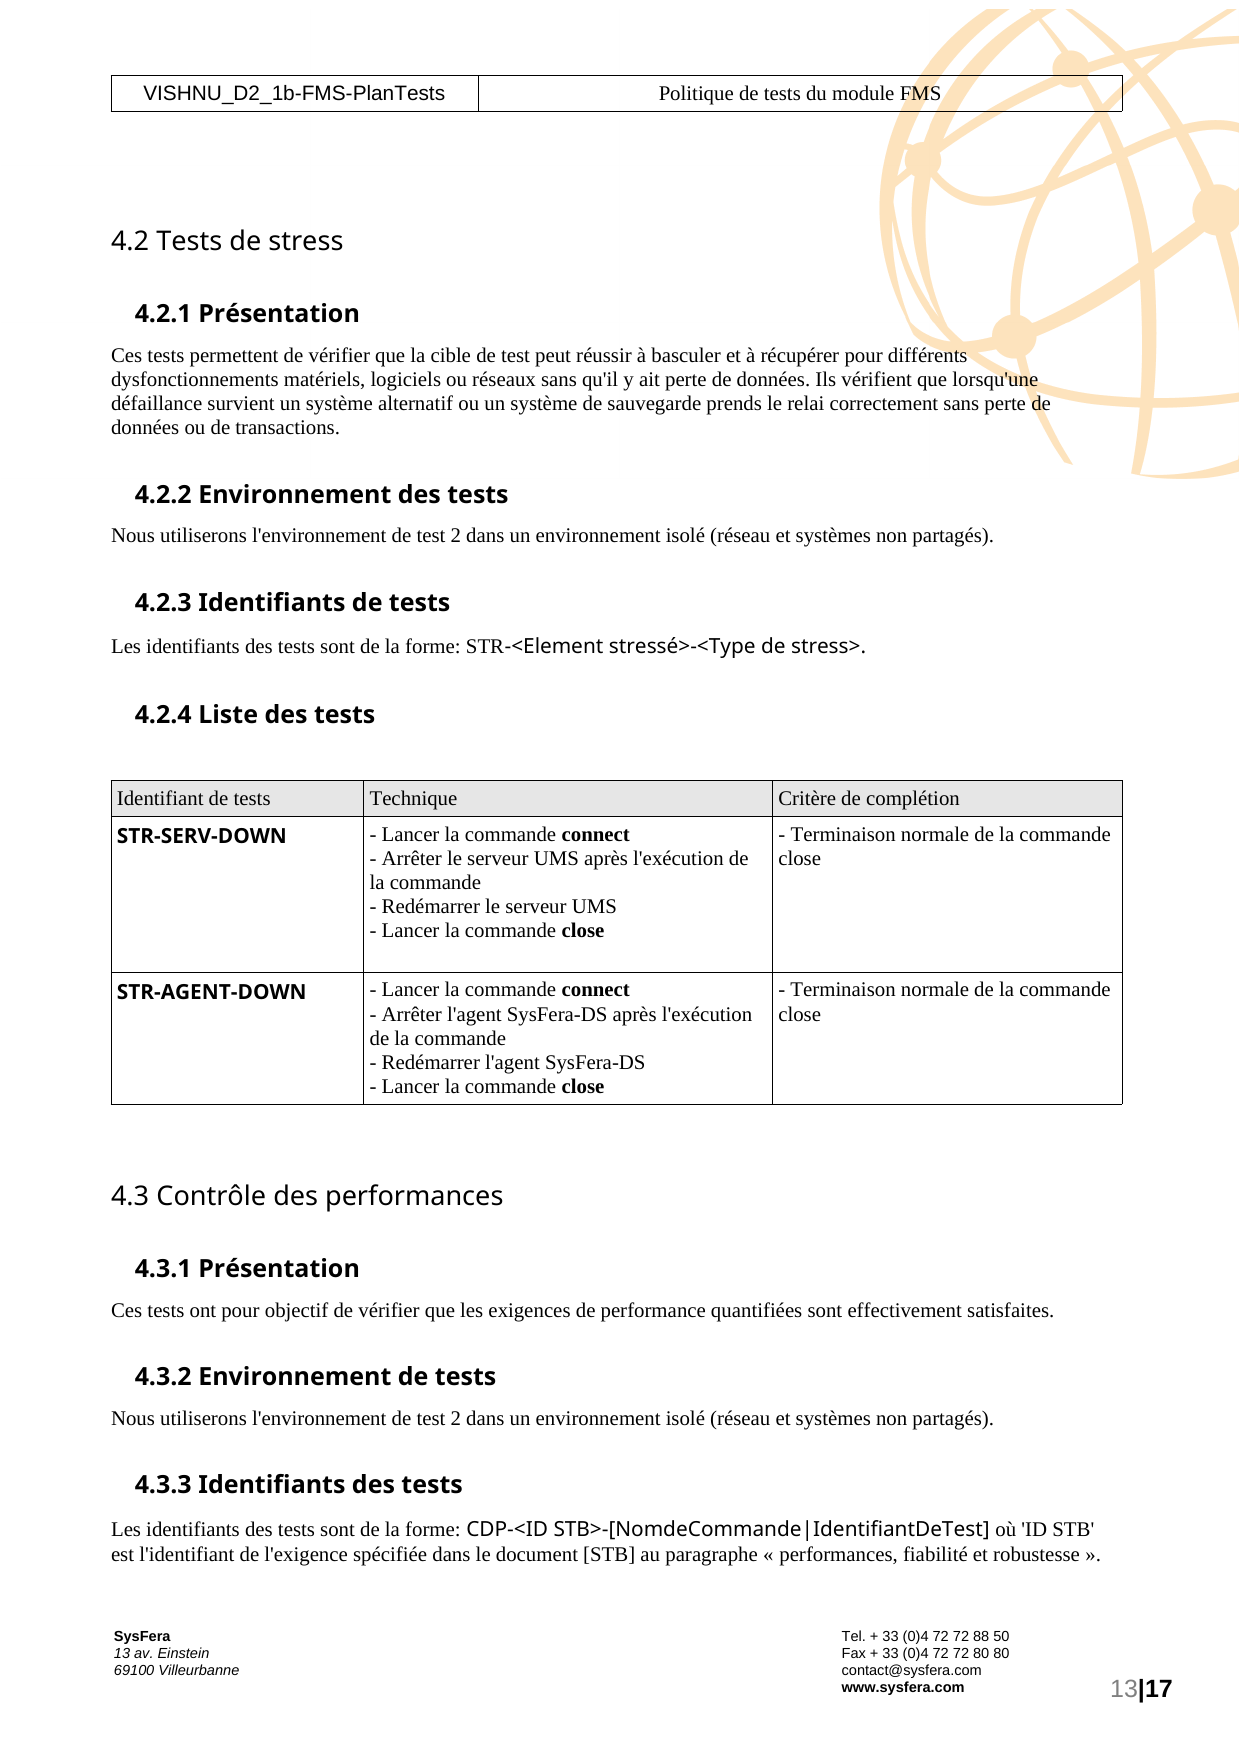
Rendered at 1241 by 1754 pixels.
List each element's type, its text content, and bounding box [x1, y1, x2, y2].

text Ces tests ont pour objectif de vérifier que les exigences de performance quantifiées sont effectivement satisfaites. [111, 1297, 1122, 1322]
subtitle Contrôle des performances [111, 1177, 1122, 1213]
subtitle Présentation [134, 1251, 1122, 1285]
table_cell STR-AGENT-DOWN [112, 973, 363, 1103]
subtitle Liste des tests [134, 697, 1122, 731]
picture [1, 9, 1239, 479]
table_header Technique [364, 781, 772, 816]
table_cell - Lancer la commande connect - Arrêter l'agent SysFera-DS après l'exécution de la commande - Redémarrer l'agent SysFera-DS - Lancer la commande close [364, 973, 772, 1103]
text Les identifiants des tests sont de la forme: STR-<Element stressé>-<Type de stress>. [111, 631, 1122, 659]
text Nous utiliserons l'environnement de test 2 dans un environnement isolé (réseau et systèmes non partagés). [111, 1406, 1122, 1430]
table_cell STR-SERV-DOWN [112, 817, 363, 972]
text Nous utiliserons l'environnement de test 2 dans un environnement isolé (réseau et systèmes non partagés). [111, 523, 1122, 547]
table_header Identifiant de tests [112, 781, 363, 816]
subtitle Environnement des tests [134, 481, 1122, 510]
subtitle Environnement de tests [134, 1359, 1122, 1393]
text Les identifiants des tests sont de la forme: CDP-<ID STB>-[NomdeCommande|IdentifiantDeTest] où 'ID STB' est l'identifiant de l'exigence spécifiée dans le document [STB] au paragraphe « performances, fiabilité et robustesse ». [111, 1514, 1122, 1566]
table_cell - Terminaison normale de la commande close [773, 817, 1122, 972]
subtitle Identifiants de tests [134, 584, 1122, 618]
table_header Critère de complétion [773, 781, 1122, 816]
table_cell - Lancer la commande connect - Arrêter le serveur UMS après l'exécution de la commande - Redémarrer le serveur UMS - Lancer la commande close [364, 817, 772, 972]
subtitle Identifiants des tests [134, 1467, 1122, 1501]
table_cell - Terminaison normale de la commande close [773, 973, 1122, 1103]
